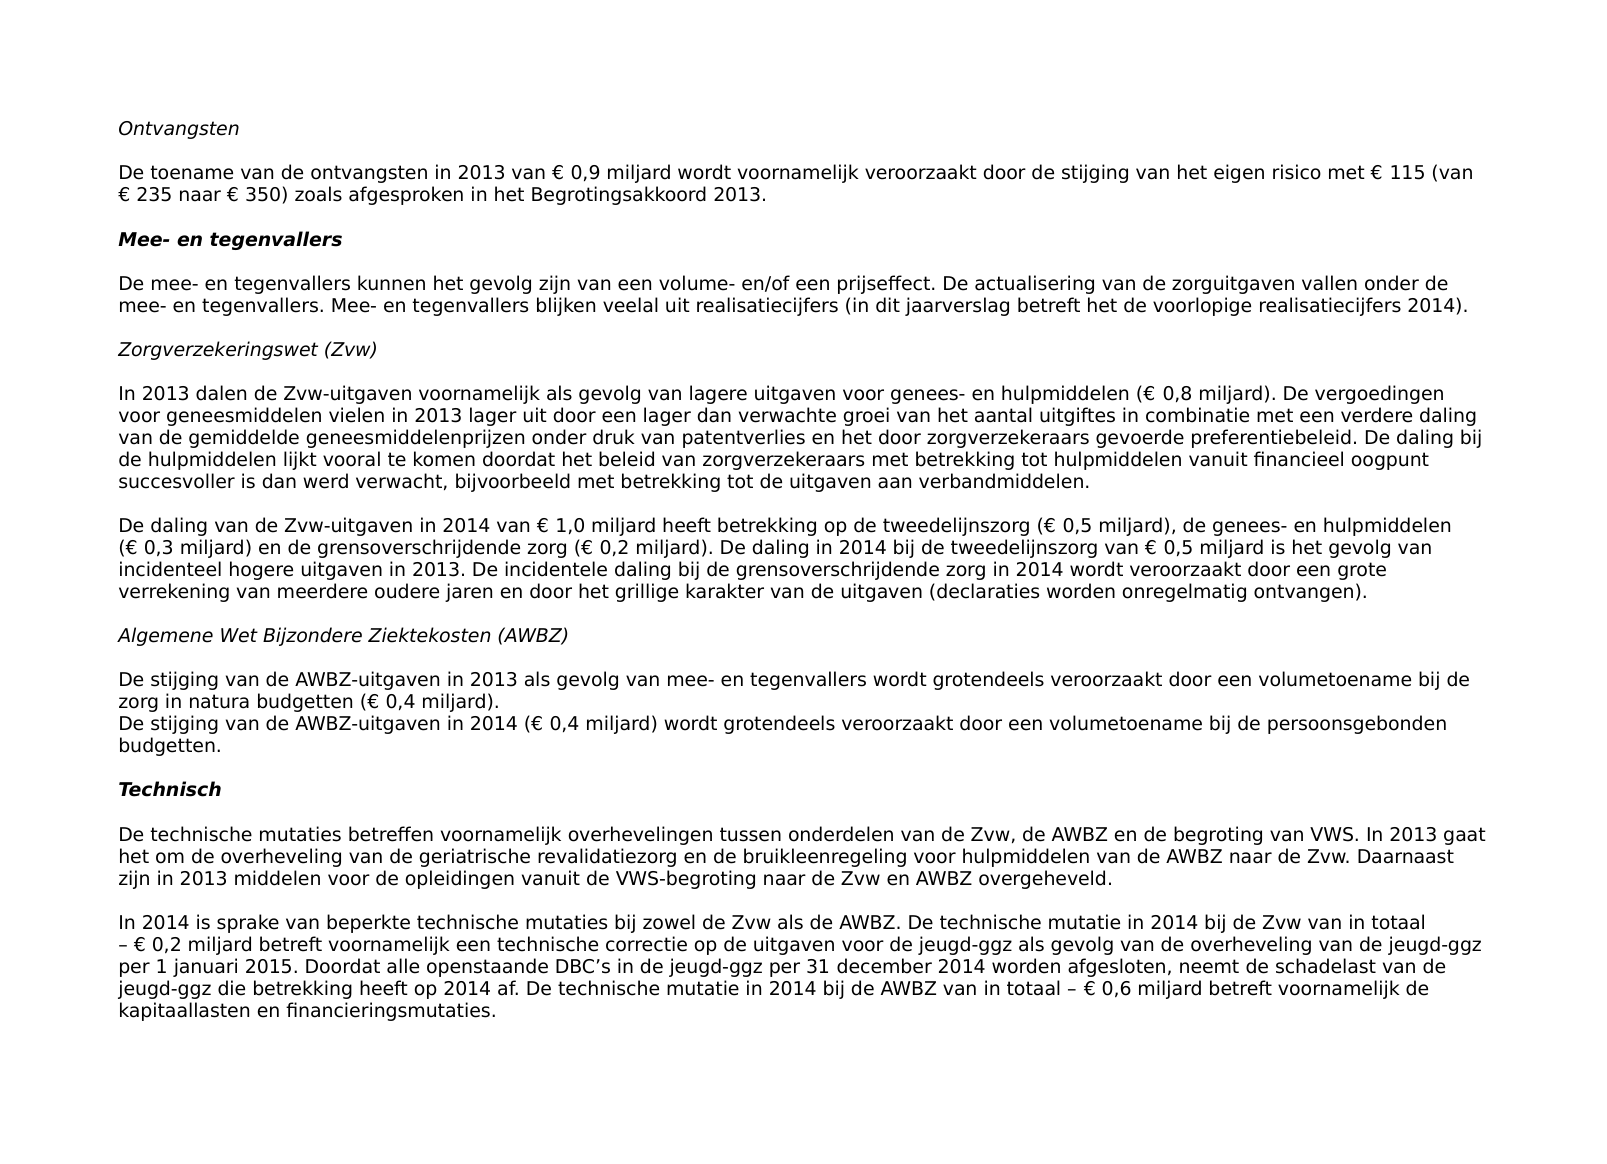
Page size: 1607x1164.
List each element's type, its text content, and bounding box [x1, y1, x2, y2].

subtitle Algemene Wet Bijzondere Ziektekosten (AWBZ) [118, 625, 1488, 647]
text De stijging van de AWBZ-uitgaven in 2013 als gevolg van mee- en tegenvallers wordt grotendeels veroorzaakt door een volumetoename bij de zorg in natura budgetten (€ 0,4 miljard). [118, 669, 1488, 713]
text De toename van de ontvangsten in 2013 van € 0,9 miljard wordt voornamelijk veroorzaakt door de stijging van het eigen risico met € 115 (van € 235 naar € 350) zoals afgesproken in het Begrotingsakkoord 2013. [118, 162, 1488, 206]
text In 2014 is sprake van beperkte technische mutaties bij zowel de Zvw als de AWBZ. De technische mutatie in 2014 bij de Zvw van in totaal – € 0,2 miljard betreft voornamelijk een technische correctie op de uitgaven voor de jeugd-ggz als gevolg van de overheveling van de jeugd-ggz per 1 januari 2015. Doordat alle openstaande DBC’s in de jeugd-ggz per 31 december 2014 worden afgesloten, neemt de schadelast van de jeugd-ggz die betrekking heeft op 2014 af. De technische mutatie in 2014 bij de AWBZ van in totaal – € 0,6 miljard betreft voornamelijk de kapitaallasten en financieringsmutaties. [118, 912, 1488, 1022]
text De mee- en tegenvallers kunnen het gevolg zijn van een volume- en/of een prijseffect. De actualisering van de zorguitgaven vallen onder de mee- en tegenvallers. Mee- en tegenvallers blijken veelal uit realisatiecijfers (in dit jaarverslag betreft het de voorlopige realisatiecijfers 2014). [118, 273, 1488, 317]
subtitle Mee- en tegenvallers [118, 228, 1488, 250]
subtitle Ontvangsten [118, 118, 1488, 140]
subtitle Technisch [118, 779, 1488, 801]
text De technische mutaties betreffen voornamelijk overhevelingen tussen onderdelen van de Zvw, de AWBZ en de begroting van VWS. In 2013 gaat het om de overheveling van de geriatrische revalidatiezorg en de bruikleenregeling voor hulpmiddelen van de AWBZ naar de Zvw. Daarnaast zijn in 2013 middelen voor de opleidingen vanuit de VWS-begroting naar de Zvw en AWBZ overgeheveld. [118, 823, 1488, 889]
subtitle Zorgverzekeringswet (Zvw) [118, 339, 1488, 361]
text In 2013 dalen de Zvw-uitgaven voornamelijk als gevolg van lagere uitgaven voor genees- en hulpmiddelen (€ 0,8 miljard). De vergoedingen voor geneesmiddelen vielen in 2013 lager uit door een lager dan verwachte groei van het aantal uitgiftes in combinatie met een verdere daling van de gemiddelde geneesmiddelenprijzen onder druk van patentverlies en het door zorgverzekeraars gevoerde preferentiebeleid. De daling bij de hulpmiddelen lijkt vooral te komen doordat het beleid van zorgverzekeraars met betrekking tot hulpmiddelen vanuit financieel oogpunt succesvoller is dan werd verwacht, bijvoorbeeld met betrekking tot de uitgaven aan verbandmiddelen. [118, 383, 1488, 493]
text De daling van de Zvw-uitgaven in 2014 van € 1,0 miljard heeft betrekking op de tweedelijnszorg (€ 0,5 miljard), de genees- en hulpmiddelen (€ 0,3 miljard) en de grensoverschrijdende zorg (€ 0,2 miljard). De daling in 2014 bij de tweedelijnszorg van € 0,5 miljard is het gevolg van incidenteel hogere uitgaven in 2013. De incidentele daling bij de grensoverschrijdende zorg in 2014 wordt veroorzaakt door een grote verrekening van meerdere oudere jaren en door het grillige karakter van de uitgaven (declaraties worden onregelmatig ontvangen). [118, 515, 1488, 603]
text De stijging van de AWBZ-uitgaven in 2014 (€ 0,4 miljard) wordt grotendeels veroorzaakt door een volumetoename bij de persoonsgebonden budgetten. [118, 713, 1488, 757]
